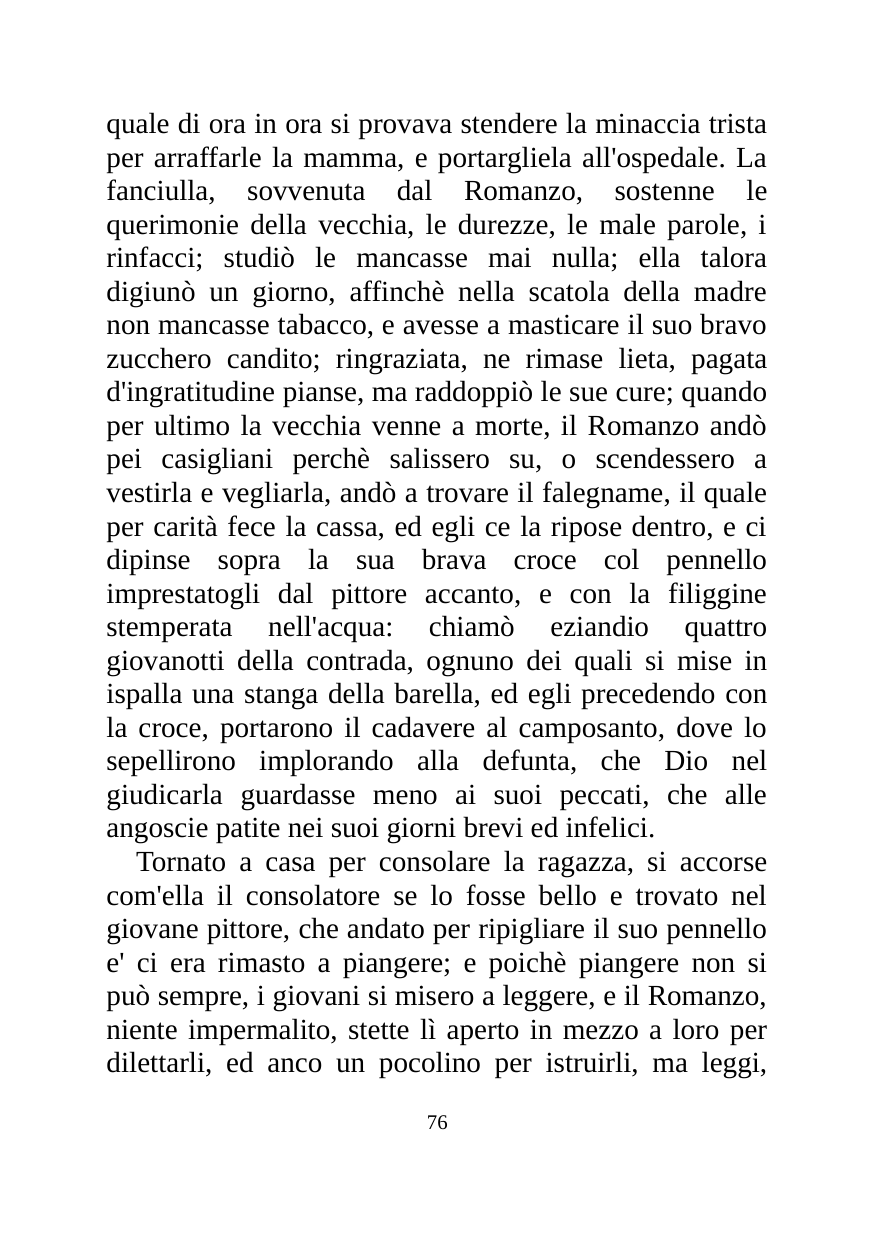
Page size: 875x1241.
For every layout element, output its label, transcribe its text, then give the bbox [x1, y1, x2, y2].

text Tornato a casa per consolare la ragazza, si accorse com'ella il consolatore se lo fosse bello e trovato nel giovane pittore, che andato per ripigliare il suo pennello e' ci era rimasto a piangere; e poichè piangere non si può sempre, i giovani si misero a leggere, e il Romanzo, niente impermalito, stette lì aperto in mezzo a loro per dilettarli, ed anco un pocolino per istruirli, ma leggi, [106, 844, 768, 1079]
text quale di ora in ora si provava stendere la minaccia trista per arraffarle la mamma, e portargliela all'ospedale. La fanciulla, sovvenuta dal Romanzo, sostenne le querimonie della vecchia, le durezze, le male parole, i rinfacci; studiò le mancasse mai nulla; ella talora digiunò un giorno, affinchè nella scatola della madre non mancasse tabacco, e avesse a masticare il suo bravo zucchero candito; ringraziata, ne rimase lieta, pagata d'ingratitudine pianse, ma raddoppiò le sue cure; quando per ultimo la vecchia venne a morte, il Romanzo andò pei casigliani perchè salissero su, o scendessero a vestirla e vegliarla, andò a trovare il falegname, il quale per carità fece la cassa, ed egli ce la ripose dentro, e ci dipinse sopra la sua brava croce col pennello imprestatogli dal pittore accanto, e con la filiggine stemperata nell'acqua: chiamò eziandio quattro giovanotti della contrada, ognuno dei quali si mise in ispalla una stanga della barella, ed egli precedendo con la croce, portarono il cadavere al camposanto, dove lo sepellirono implorando alla defunta, che Dio nel giudicarla guardasse meno ai suoi peccati, che alle angoscie patite nei suoi giorni brevi ed infelici. [106, 106, 768, 844]
